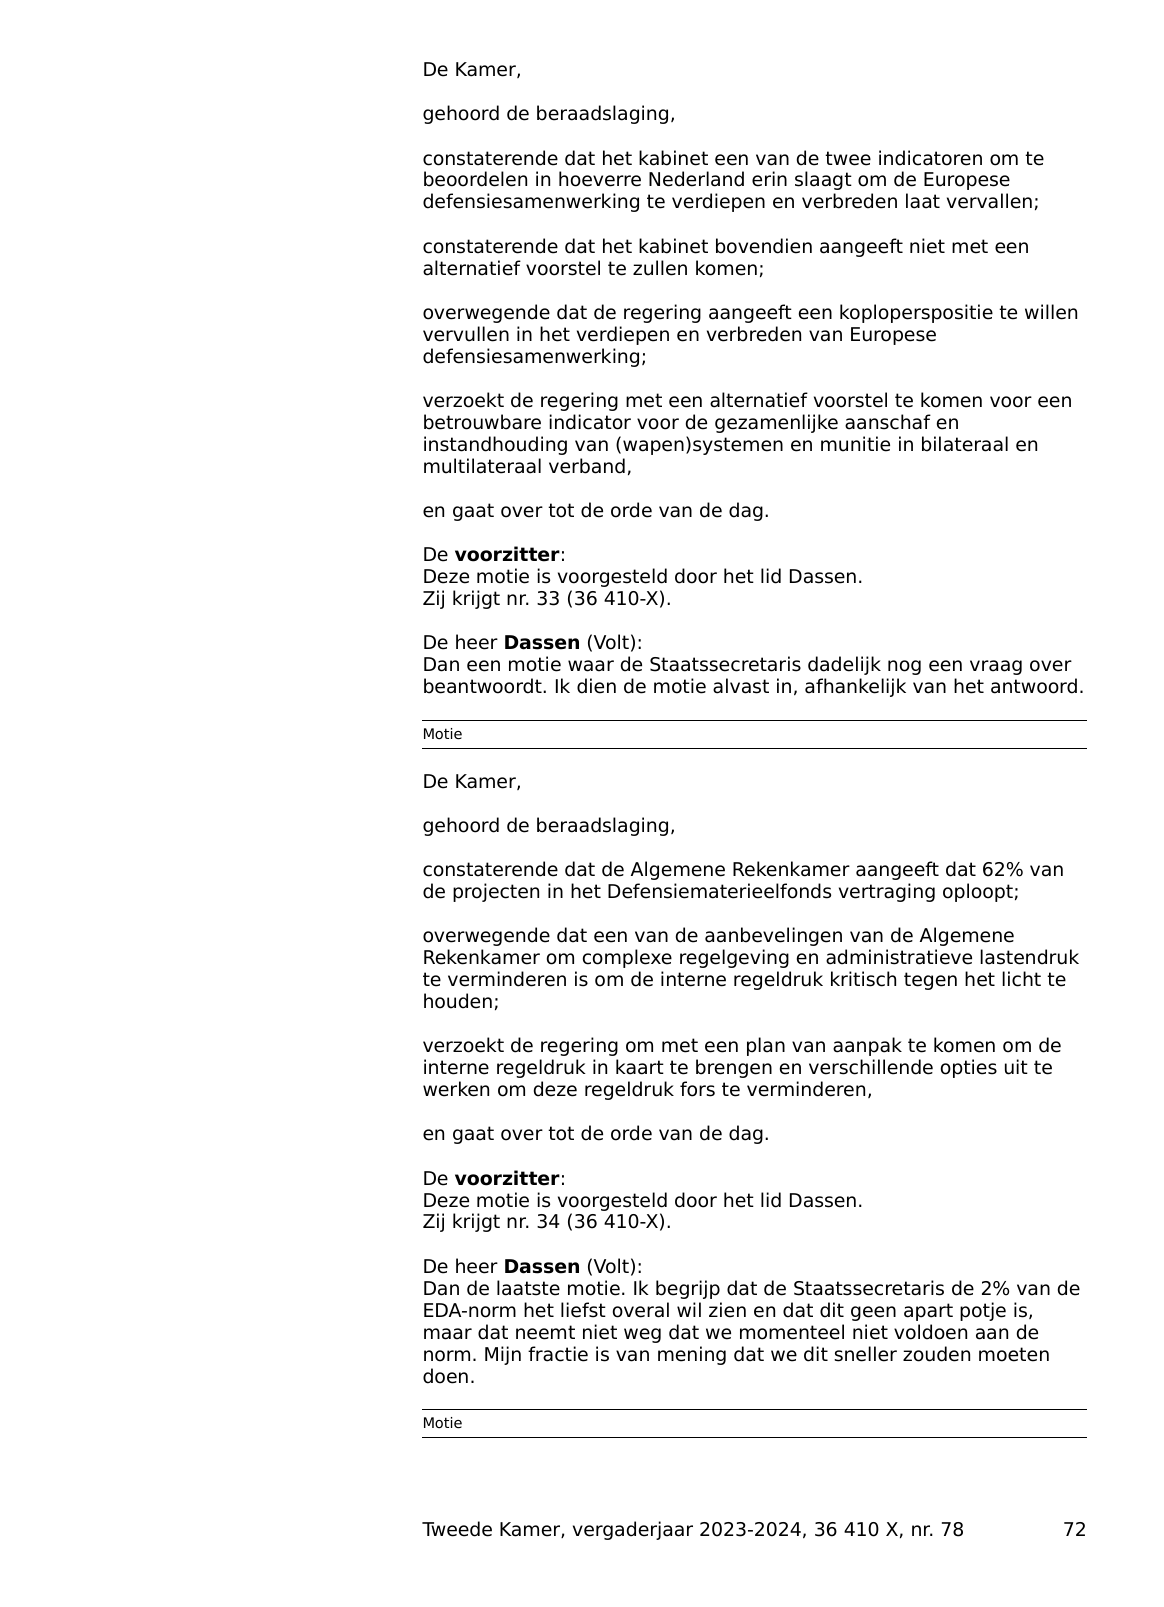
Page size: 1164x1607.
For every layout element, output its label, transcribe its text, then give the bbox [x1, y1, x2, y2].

text Dan een motie waar de Staatssecretaris dadelijk nog een vraag over beantwoordt. Ik dien de motie alvast in, afhankelijk van het antwoord. [422, 654, 1087, 698]
text constaterende dat het kabinet bovendien aangeeft niet met een alternatief voorstel te zullen komen; [422, 236, 1087, 279]
text De voorzitter: [422, 1167, 1087, 1189]
text De heer Dassen (Volt): [422, 632, 1087, 654]
text gehoord de beraadslaging, [422, 103, 1087, 125]
text De Kamer, [422, 59, 1087, 81]
text gehoord de beraadslaging, [422, 815, 1087, 837]
table_header Motie [422, 721, 1087, 747]
text overwegende dat de regering aangeeft een koploperspositie te willen vervullen in het verdiepen en verbreden van Europese defensiesamenwerking; [422, 302, 1087, 368]
text De voorzitter: [422, 544, 1087, 566]
text Zij krijgt nr. 33 (36 410-X). [422, 588, 1087, 610]
text overwegende dat een van de aanbevelingen van de Algemene Rekenkamer om complexe regelgeving en administratieve lastendruk te verminderen is om de interne regeldruk kritisch tegen het licht te houden; [422, 925, 1087, 1013]
text Dan de laatste motie. Ik begrijp dat de Staatssecretaris de 2% van de EDA-norm het liefst overal wil zien en dat dit geen apart potje is, maar dat neemt niet weg dat we momenteel niet voldoen aan de norm. Mijn fractie is van mening dat we dit sneller zouden moeten doen. [422, 1278, 1087, 1387]
text De Kamer, [422, 771, 1087, 793]
text constaterende dat de Algemene Rekenkamer aangeeft dat 62% van de projecten in het Defensiematerieelfonds vertraging oploopt; [422, 859, 1087, 903]
table_header Motie [422, 1410, 1087, 1437]
text en gaat over tot de orde van de dag. [422, 1123, 1087, 1145]
text verzoekt de regering met een alternatief voorstel te komen voor een betrouwbare indicator voor de gezamenlijke aanschaf en instandhouding van (wapen)systemen en munitie in bilateraal en multilateraal verband, [422, 390, 1087, 478]
text Deze motie is voorgesteld door het lid Dassen. [422, 1189, 1087, 1211]
text constaterende dat het kabinet een van de twee indicatoren om te beoordelen in hoeverre Nederland erin slaagt om de Europese defensiesamenwerking te verdiepen en verbreden laat vervallen; [422, 147, 1087, 213]
text en gaat over tot de orde van de dag. [422, 500, 1087, 522]
text Zij krijgt nr. 34 (36 410-X). [422, 1211, 1087, 1233]
text verzoekt de regering om met een plan van aanpak te komen om de interne regeldruk in kaart te brengen en verschillende opties uit te werken om deze regeldruk fors te verminderen, [422, 1035, 1087, 1101]
text Deze motie is voorgesteld door het lid Dassen. [422, 566, 1087, 588]
text De heer Dassen (Volt): [422, 1256, 1087, 1278]
